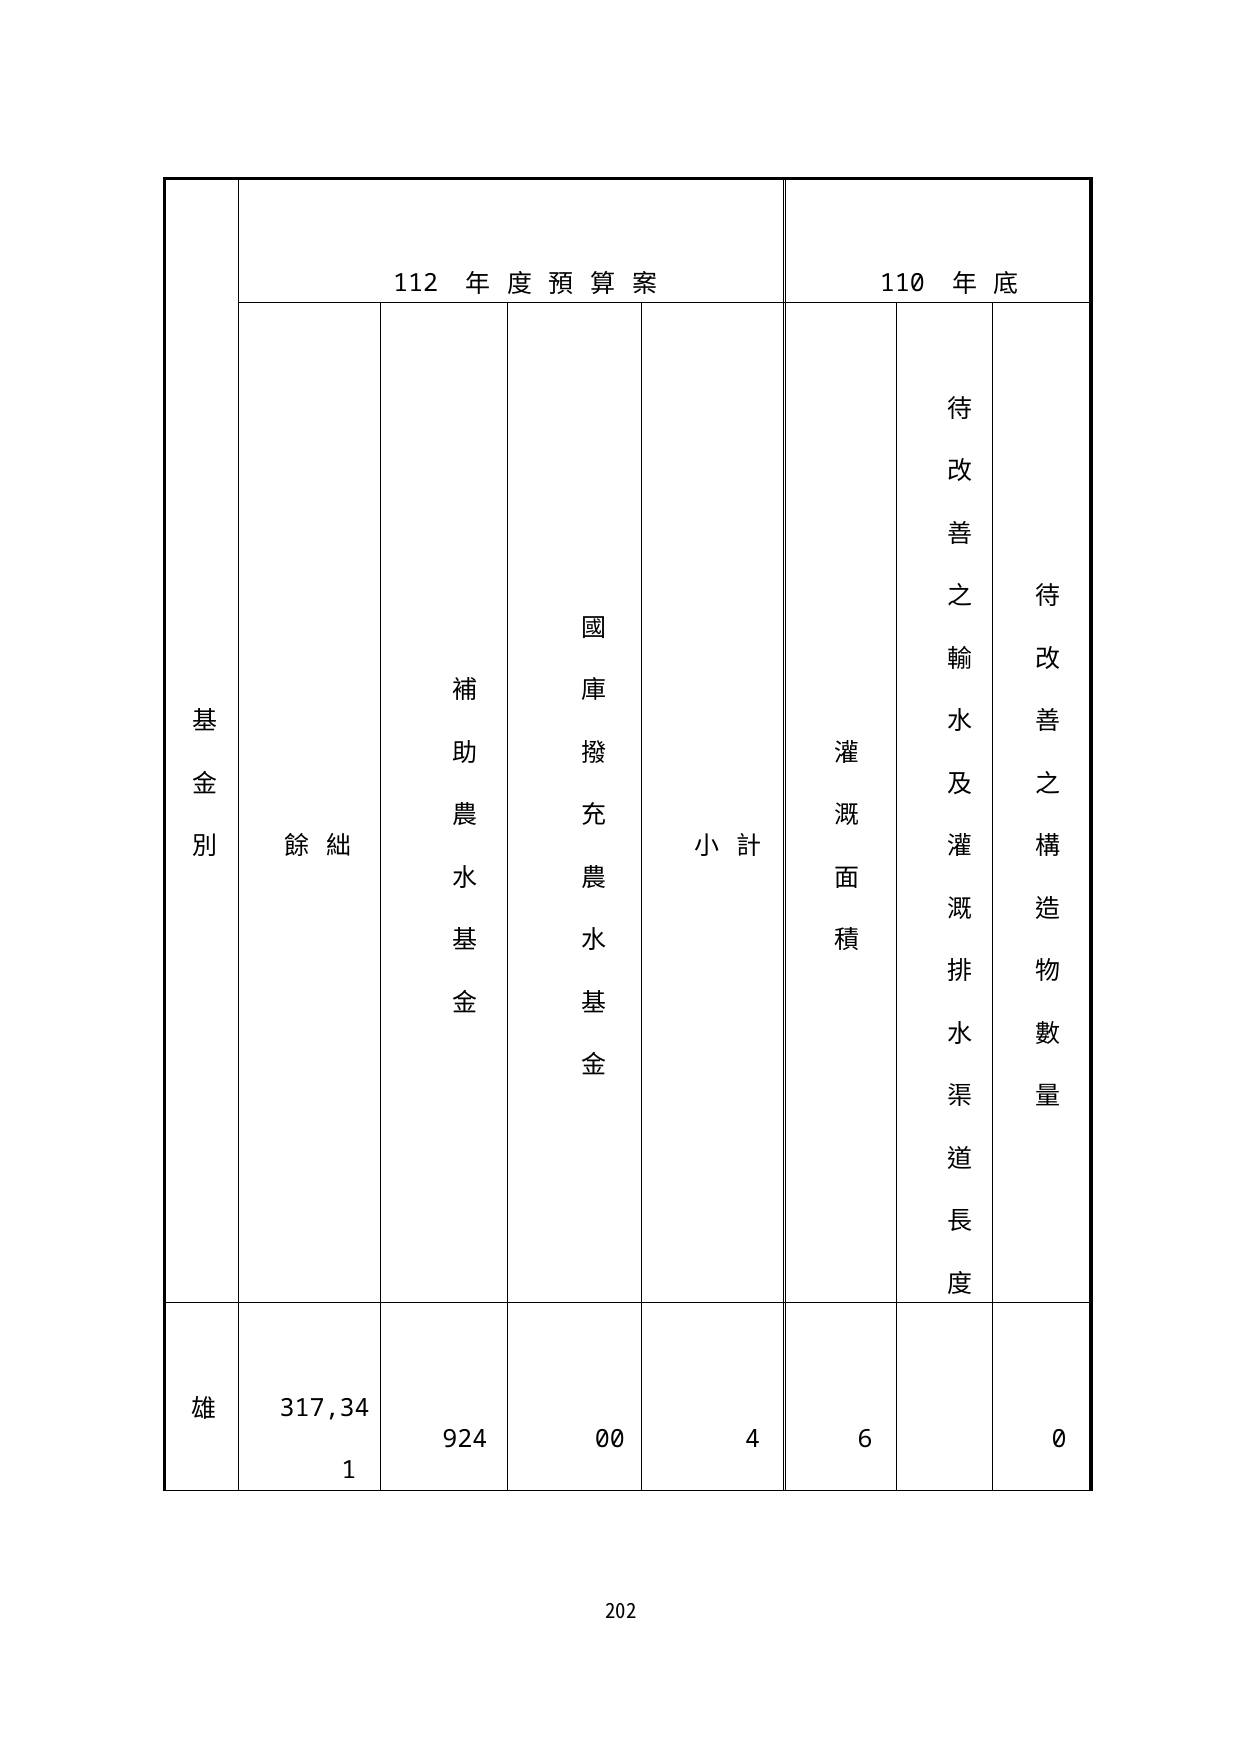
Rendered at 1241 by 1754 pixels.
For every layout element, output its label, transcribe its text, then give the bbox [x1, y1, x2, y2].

table_cell 4 [642, 1303, 783, 1490]
table_cell 待改善之構造物數量 [993, 303, 1089, 1302]
table_header 110年底 [786, 180, 1089, 302]
table_cell 924 [381, 1303, 507, 1490]
table_header 基金別 [166, 180, 238, 1302]
table_cell 0 [993, 1303, 1089, 1490]
table_cell 6 [786, 1303, 896, 1490]
table_cell 待改善之輸水及灌溉排水渠道長度 [897, 303, 992, 1302]
table_cell 小計 [642, 303, 783, 1302]
table_cell 00 [508, 1303, 641, 1490]
table_cell 餘絀 [239, 303, 380, 1302]
table_cell 補助農水基金 [381, 303, 507, 1302]
table_cell 國庫撥充農水基金 [508, 303, 641, 1302]
table_cell [897, 1303, 992, 1490]
table_cell 灌溉面積 [786, 303, 896, 1302]
table_header 112年度預算案 [239, 180, 783, 302]
table_cell -317,341 [239, 1303, 380, 1490]
table_cell 雄 [166, 1303, 238, 1490]
